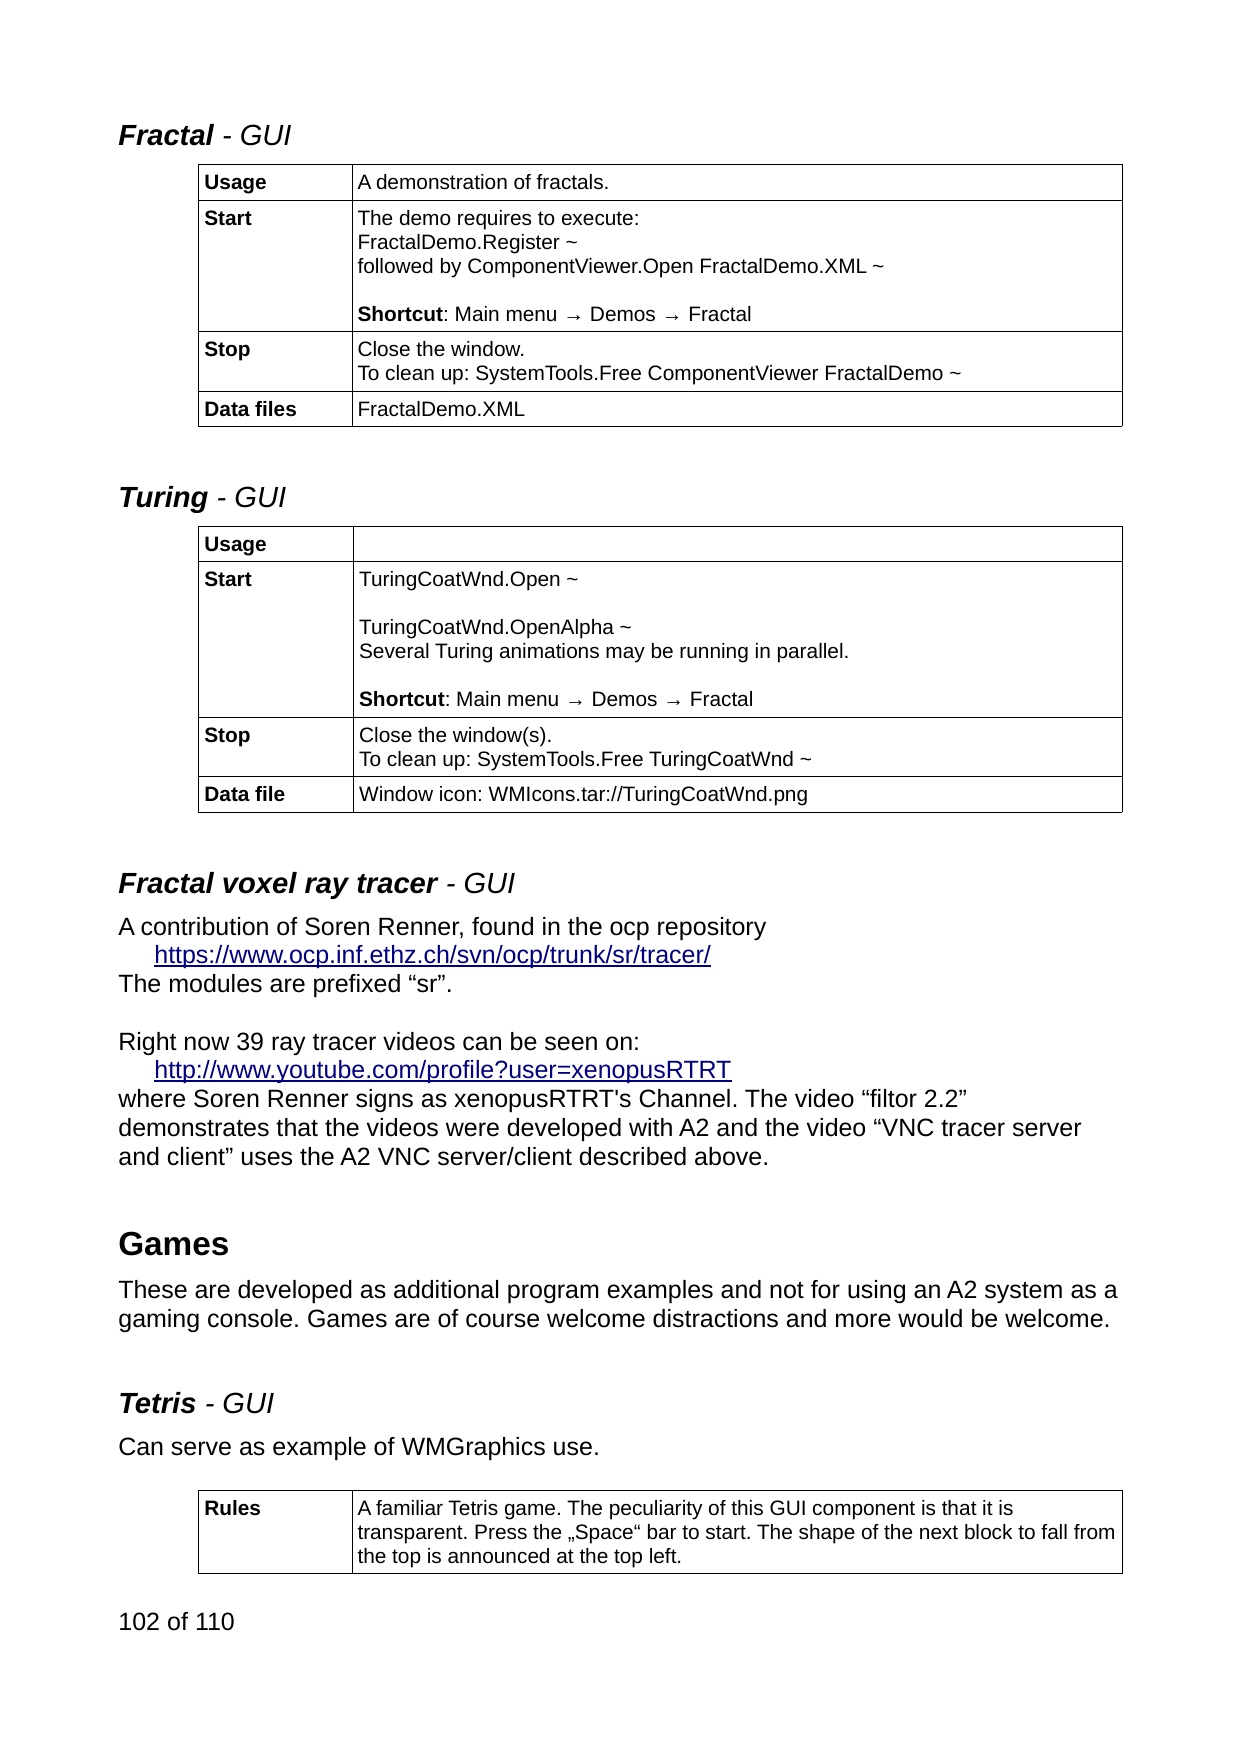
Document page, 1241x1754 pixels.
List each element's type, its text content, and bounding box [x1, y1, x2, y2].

table_cell Window icon: WMIcons.tar://TuringCoatWnd.png [354, 777, 1122, 812]
table_header Usage [199, 527, 353, 561]
table_cell Start [199, 201, 352, 331]
table_cell Start [199, 562, 353, 717]
subtitle Tetris - GUI [118, 1386, 1122, 1420]
subtitle Fractal voxel ray tracer - GUI [118, 866, 1122, 899]
text https://www.ocp.inf.ethz.ch/svn/ocp/trunk/sr/tracer/ [118, 940, 1122, 969]
text Can serve as example of WMGraphics use. [118, 1432, 1122, 1461]
table_cell FractalDemo.XML [353, 392, 1122, 426]
table_cell Data files [199, 392, 352, 426]
subtitle Fractal - GUI [118, 118, 1122, 152]
table_cell Stop [199, 332, 352, 391]
subtitle Turing - GUI [118, 480, 1122, 513]
table_cell Data file [199, 777, 353, 812]
table_header [354, 527, 1122, 561]
table_header A familiar Tetris game. The peculiarity of this GUI component is that it is transparent. Press the „Space“ bar to start. The shape of the next block to fall from the top is announced at the top left. [353, 1491, 1122, 1573]
text The modules are prefixed “sr”. [118, 969, 1122, 998]
text A contribution of Soren Renner, found in the ocp repository [118, 912, 1122, 940]
table_header A demonstration of fractals. [353, 165, 1122, 200]
table_header Rules [199, 1491, 352, 1573]
text http://www.youtube.com/profile?user=xenopusRTRT [118, 1055, 1122, 1084]
table_cell The demo requires to execute: FractalDemo.Register ~ followed by ComponentViewer.Open FractalDemo.XML ~ Shortcut: Main menu → Demos → Fractal [353, 201, 1122, 331]
table_header Usage [199, 165, 352, 200]
table_cell TuringCoatWnd.Open ~ TuringCoatWnd.OpenAlpha ~ Several Turing animations may be running in parallel. Shortcut: Main menu → Demos → Fractal [354, 562, 1122, 717]
text where Soren Renner signs as xenopusRTRT's Channel. The video “filtor 2.2” demonstrates that the videos were developed with A2 and the video “VNC tracer server and client” uses the A2 VNC server/client described above. [118, 1084, 1122, 1170]
text These are developed as additional program examples and not for using an A2 system as a gaming console. Games are of course welcome distractions and more would be welcome. [118, 1275, 1122, 1333]
text Right now 39 ray tracer videos can be seen on: [118, 1027, 1122, 1055]
table_cell Stop [199, 718, 353, 776]
table_cell Close the window. To clean up: SystemTools.Free ComponentViewer FractalDemo ~ [353, 332, 1122, 391]
subtitle Games [118, 1224, 1122, 1263]
table_cell Close the window(s). To clean up: SystemTools.Free TuringCoatWnd ~ [354, 718, 1122, 776]
